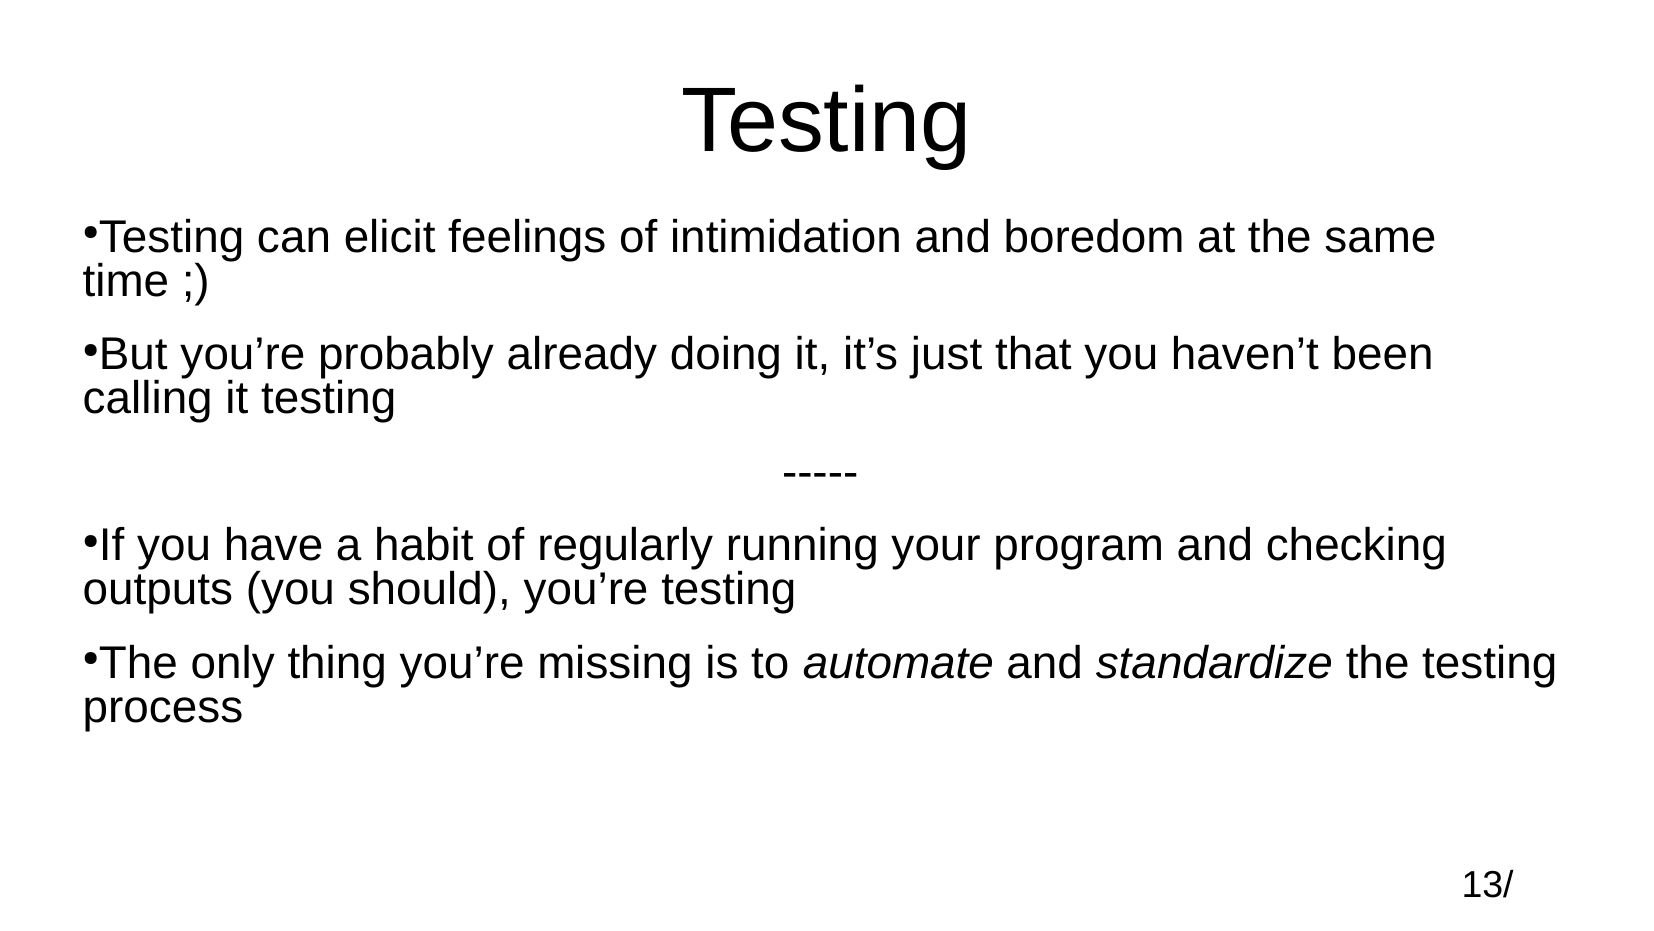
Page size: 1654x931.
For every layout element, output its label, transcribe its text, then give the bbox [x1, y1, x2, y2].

text_box / [1446, 856, 1625, 931]
title Testing [82, 37, 1571, 193]
list Testing can elicit feelings of intimidation and boredom at the same time ;) But you’re probably already doing it, it’s just that you haven’t been calling it testing ----- If you have a habit of regularly running your program and checking outputs (you should), you’re testing The only thing you’re missing is to automate and standardize the testing process [82, 217, 1571, 758]
